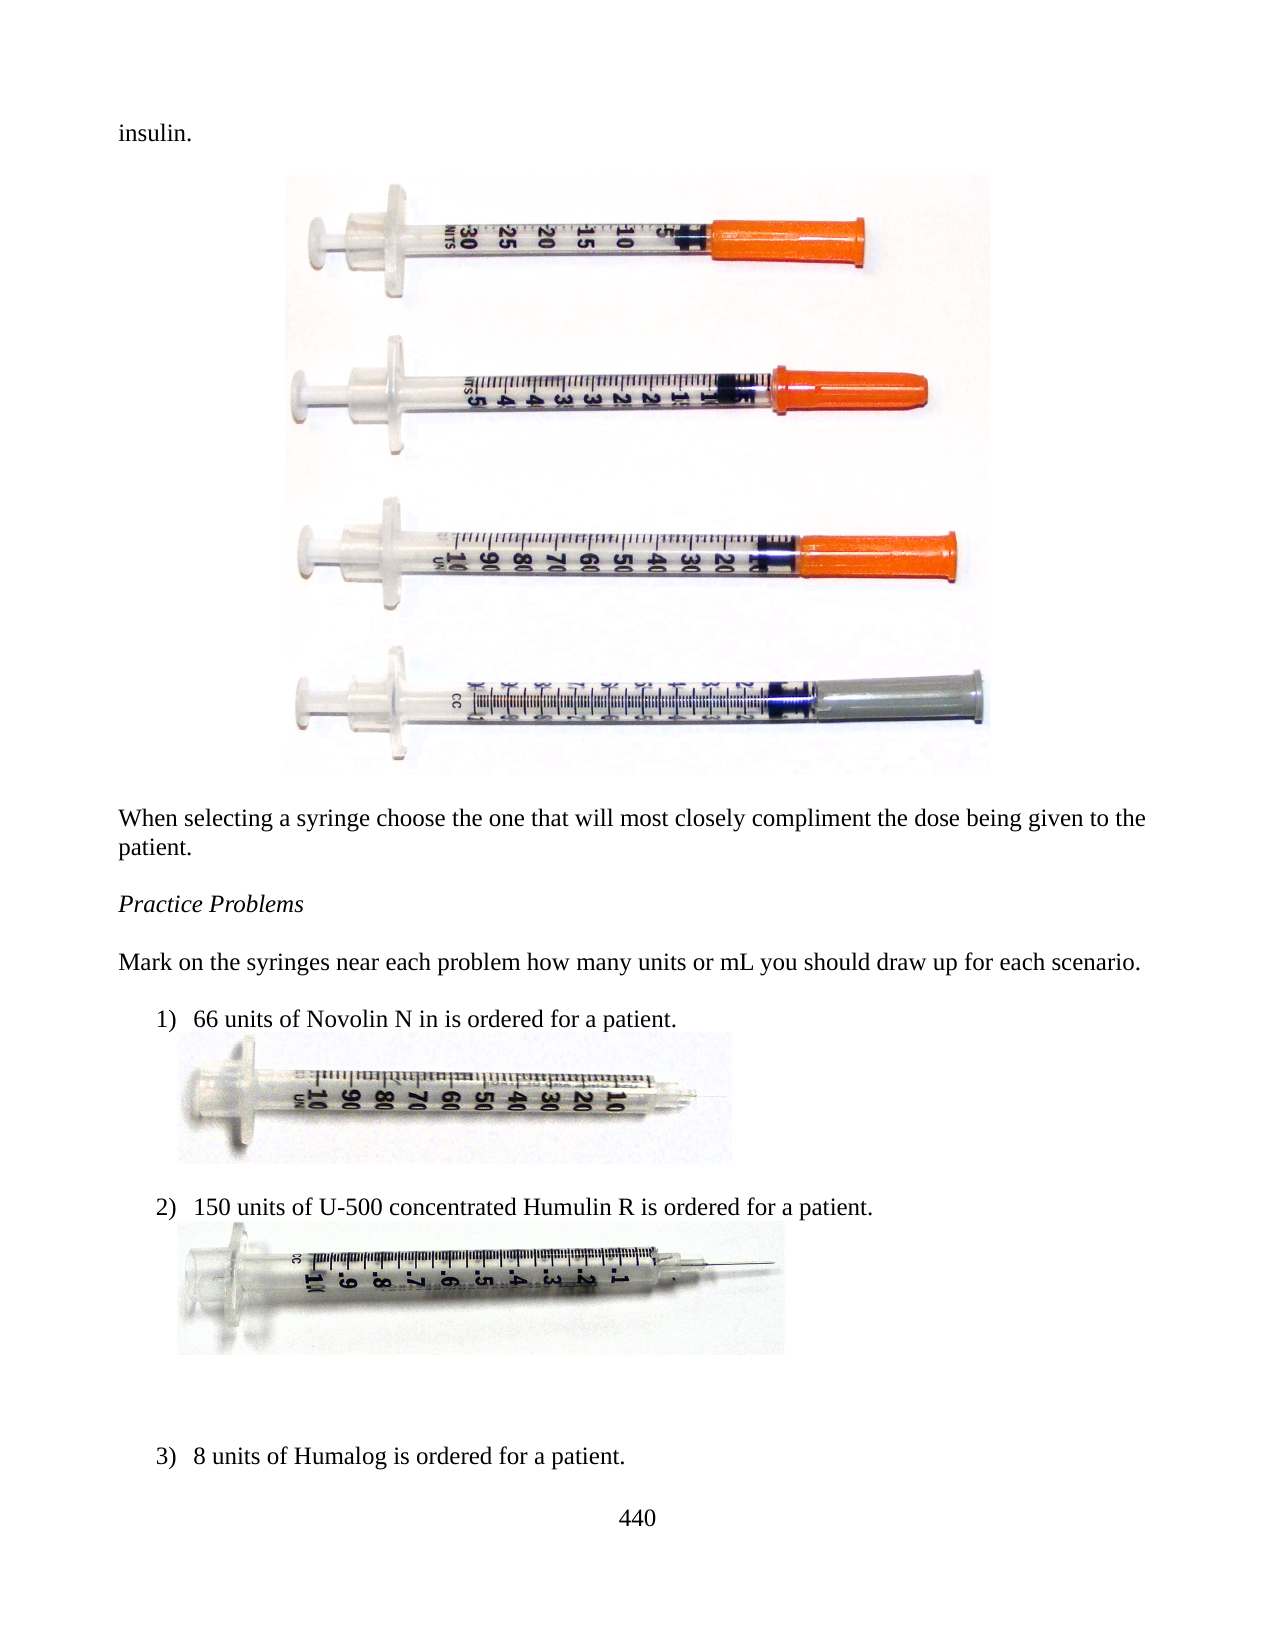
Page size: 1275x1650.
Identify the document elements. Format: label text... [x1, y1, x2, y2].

picture [285, 175, 990, 775]
list 8 units of Humalog is ordered for a patient. [156, 1441, 1157, 1469]
text insulin. [118, 118, 1157, 147]
picture [177, 1032, 733, 1164]
text When selecting a syringe choose the one that will most closely compliment the dose being given to the patient. [118, 803, 1157, 860]
text Mark on the syringes near each problem how many units or mL you should draw up for each scenario. [118, 947, 1157, 975]
picture [177, 1221, 785, 1355]
list 66 units of Novolin N in is ordered for a patient. [156, 1004, 1157, 1033]
text Practice Problems [118, 889, 1157, 918]
list 150 units of U-500 concentrated Humulin R is ordered for a patient. [156, 1192, 1157, 1221]
